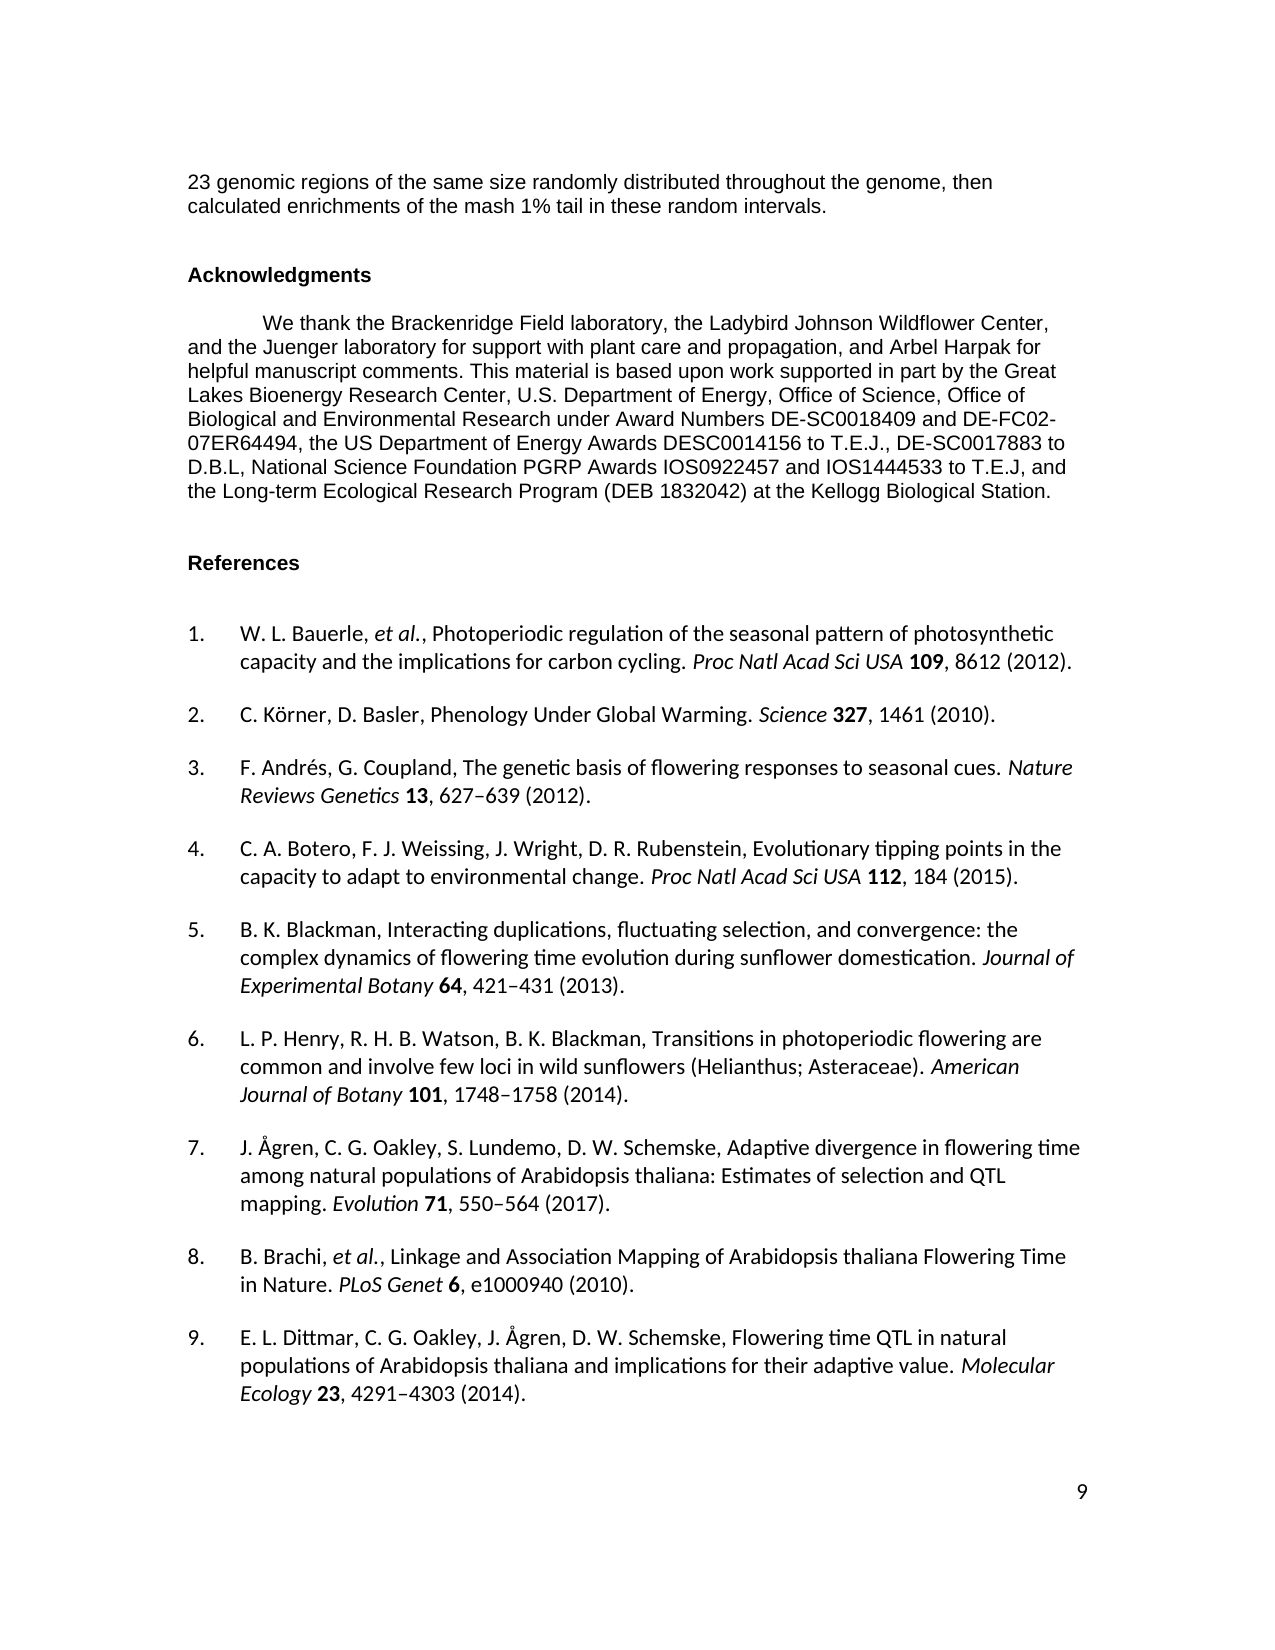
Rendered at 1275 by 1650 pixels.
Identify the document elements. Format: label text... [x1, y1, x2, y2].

text We thank the Brackenridge Field laboratory, the Ladybird Johnson Wildflower Center, and the Juenger laboratory for support with plant care and propagation, and Arbel Harpak for helpful manuscript comments. This material is based upon work supported in part by the Great Lakes Bioenergy Research Center, U.S. Department of Energy, Office of Science, Office of Biological and Environmental Research under Award Numbers DE-SC0018409 and DE-FC02-07ER64494, the US Department of Energy Awards DESC0014156 to T.E.J., DE-SC0017883 to D.B.L, National Science Foundation PGRP Awards IOS0922457 and IOS1444533 to T.E.J, and the Long-term Ecological Research Program (DEB 1832042) at the Kellogg Biological Station. [187, 311, 1087, 502]
text 8. B. Brachi, et al., Linkage and Association Mapping of Arabidopsis thaliana Flowering Time in Nature. PLoS Genet 6, e1000940 (2010). [187, 1242, 1087, 1298]
text 3. F. Andrés, G. Coupland, The genetic basis of flowering responses to seasonal cues. Nature Reviews Genetics 13, 627–639 (2012). [187, 753, 1087, 809]
text References [187, 550, 1087, 574]
text 5. B. K. Blackman, Interacting duplications, fluctuating selection, and convergence: the complex dynamics of flowering time evolution during sunflower domestication. Journal of Experimental Botany 64, 421–431 (2013). [187, 915, 1087, 999]
text 23 genomic regions of the same size randomly distributed throughout the genome, then calculated enrichments of the mash 1% tail in these random intervals. [187, 170, 1087, 218]
text 4. C. A. Botero, F. J. Weissing, J. Wright, D. R. Rubenstein, Evolutionary tipping points in the capacity to adapt to environmental change. Proc Natl Acad Sci USA 112, 184 (2015). [187, 834, 1087, 890]
text Acknowledgments [187, 263, 1087, 287]
text 7. J. Ågren, C. G. Oakley, S. Lundemo, D. W. Schemske, Adaptive divergence in flowering time among natural populations of Arabidopsis thaliana: Estimates of selection and QTL mapping. Evolution 71, 550–564 (2017). [187, 1133, 1087, 1217]
text 1. W. L. Bauerle, et al., Photoperiodic regulation of the seasonal pattern of photosynthetic capacity and the implications for carbon cycling. Proc Natl Acad Sci USA 109, 8612 (2012). [187, 619, 1087, 675]
text 2. C. Körner, D. Basler, Phenology Under Global Warming. Science 327, 1461 (2010). [187, 700, 1087, 728]
text 6. L. P. Henry, R. H. B. Watson, B. K. Blackman, Transitions in photoperiodic flowering are common and involve few loci in wild sunflowers (Helianthus; Asteraceae). American Journal of Botany 101, 1748–1758 (2014). [187, 1024, 1087, 1108]
text 9. E. L. Dittmar, C. G. Oakley, J. Ågren, D. W. Schemske, Flowering time QTL in natural populations of Arabidopsis thaliana and implications for their adaptive value. Molecular Ecology 23, 4291–4303 (2014). [187, 1323, 1087, 1407]
